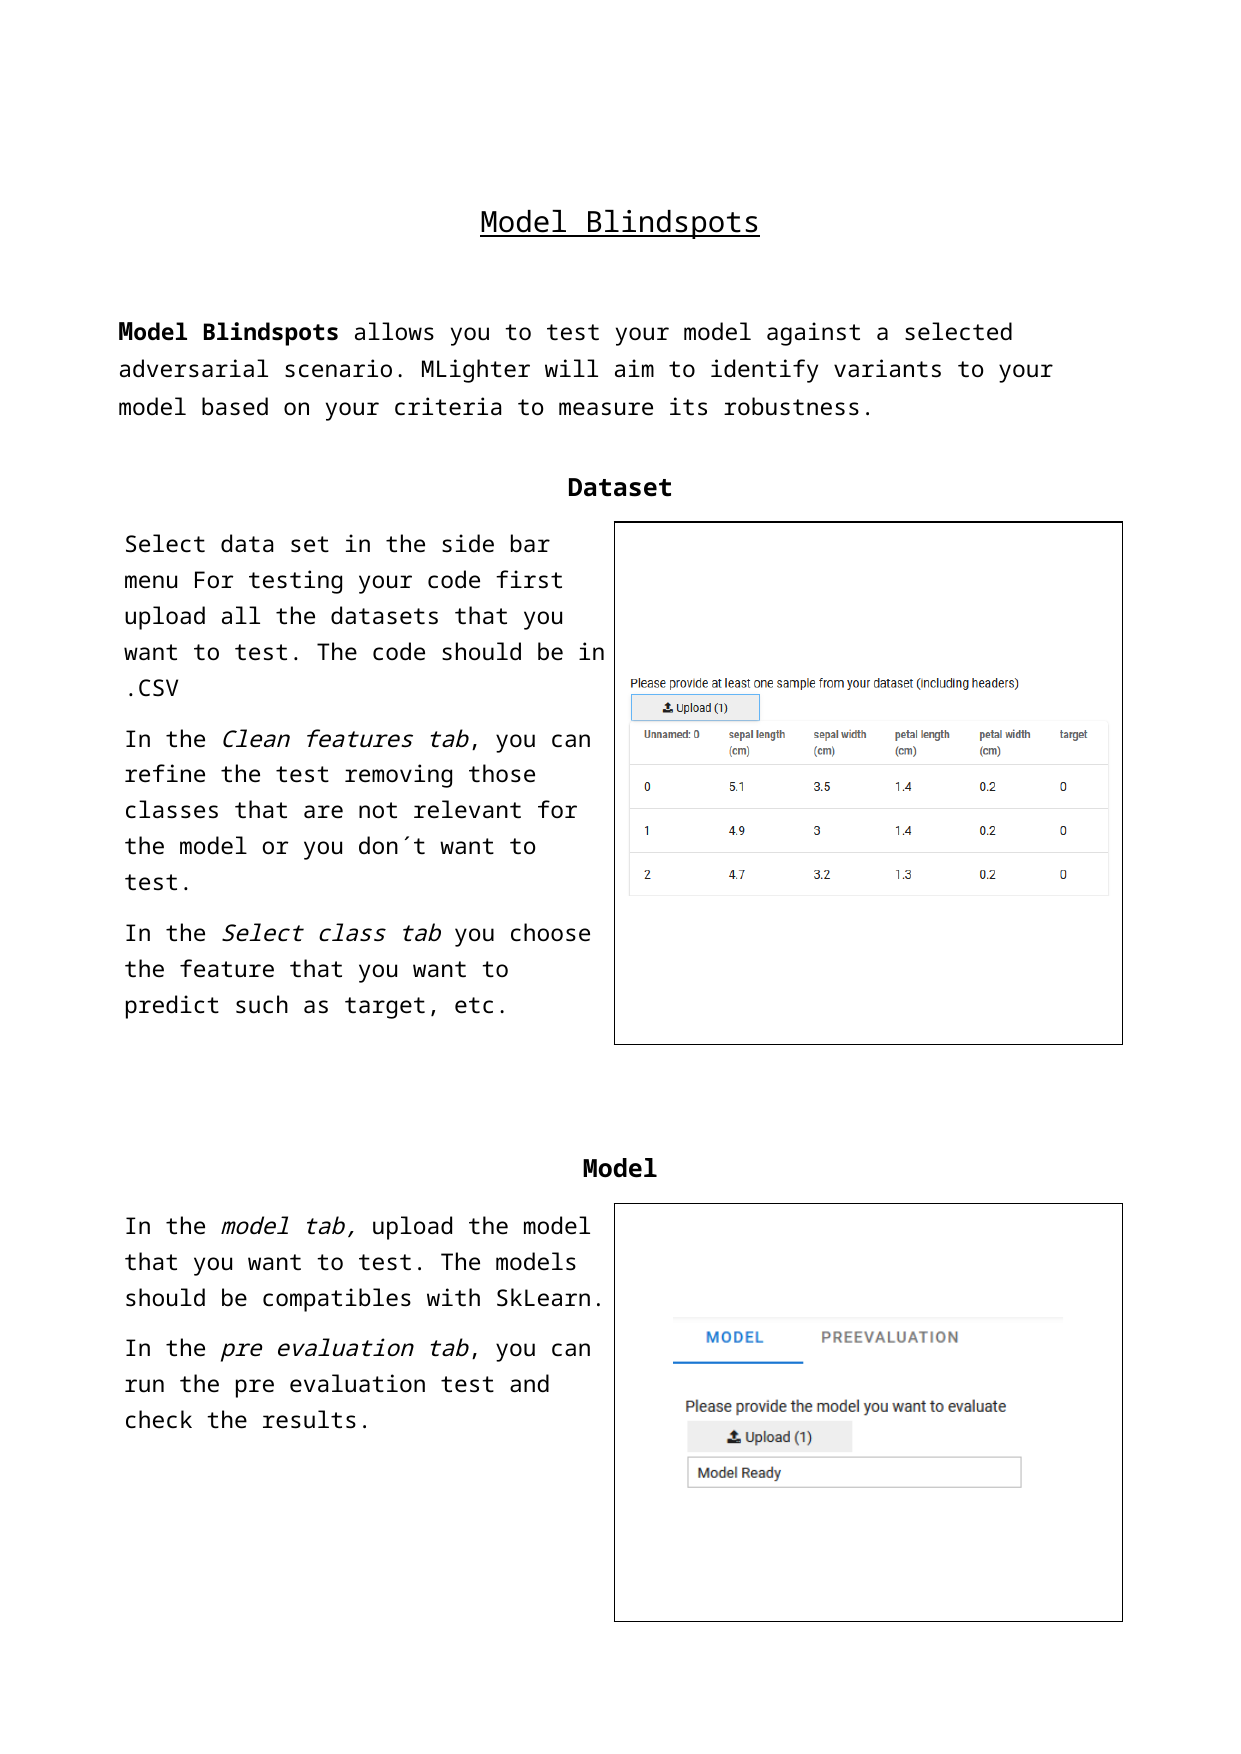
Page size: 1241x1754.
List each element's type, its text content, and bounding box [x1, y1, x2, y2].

table_cell Select data set in the side bar menu For testing your code first upload all the datasets that you want to test. The code should be in .CSV In the Clean features tab, you can refine the test removing those classes that are not relevant for the model or you don´t want to test. In the Select class tab you choose the feature that you want to predict such as target, etc. [118, 521, 614, 1044]
table_cell In the model tab, upload the model that you want to test. The models should be compatibles with SkLearn. In the pre evaluation tab, you can run the pre evaluation test and check the results. [118, 1203, 614, 1621]
table_cell [615, 1204, 1122, 1621]
picture [673, 1317, 1064, 1508]
table_header Model [118, 1124, 1122, 1203]
table_cell [615, 523, 1122, 1044]
text Model Blindspots allows you to test your model against a selected adversarial scenario. MLighter will aim to identify variants to your model based on your criteria to measure its robustness. [118, 314, 1122, 423]
subtitle Model Blindspots [118, 201, 1122, 241]
table_header Dataset [118, 443, 1122, 521]
picture [623, 671, 1114, 896]
